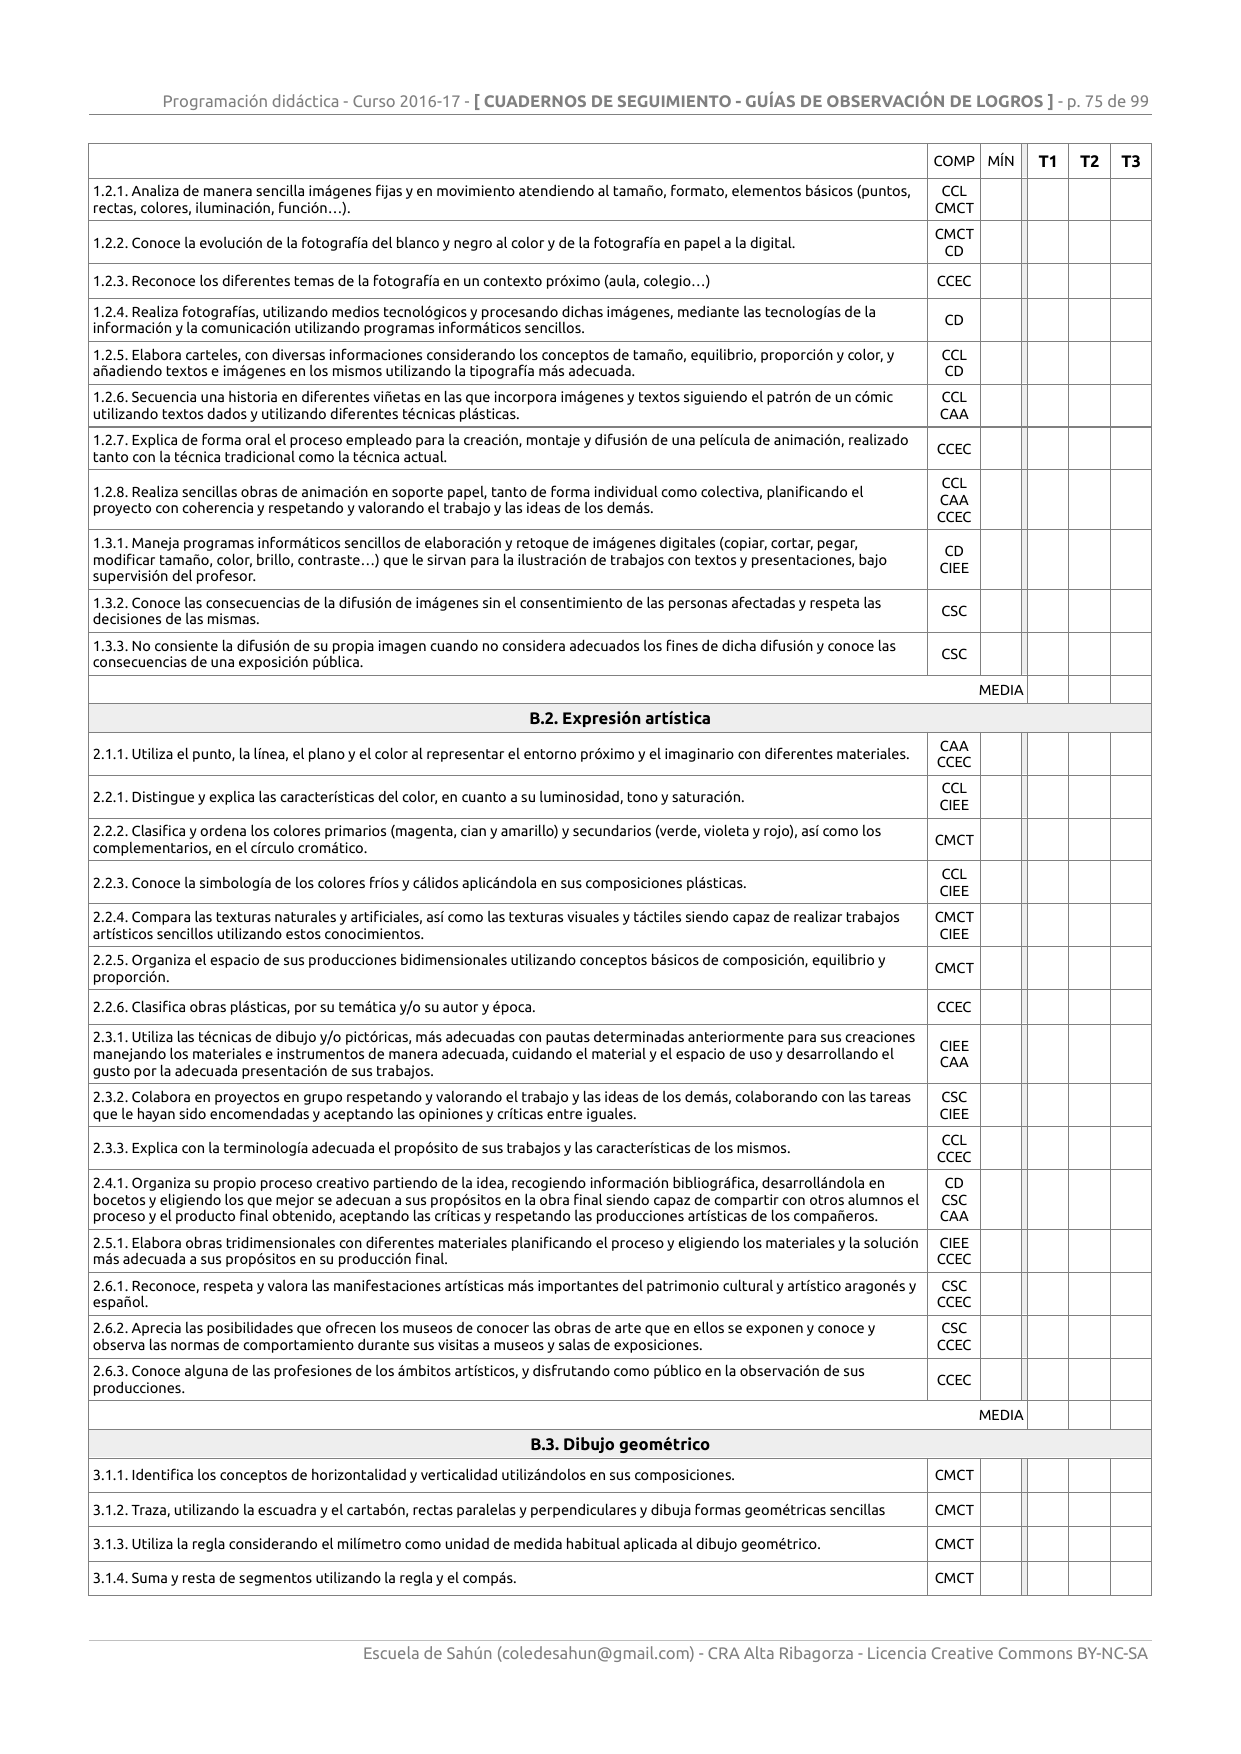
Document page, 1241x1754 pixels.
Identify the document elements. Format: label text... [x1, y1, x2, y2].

table_cell [1028, 264, 1068, 298]
table_cell [1069, 264, 1110, 298]
table_cell [1111, 1230, 1151, 1272]
table_cell [1111, 470, 1151, 529]
table_cell 1.3.3. No consiente la difusión de su propia imagen cuando no considera adecuados los fines de dicha difusión y conoce las consecuencias de una exposición pública. [89, 633, 927, 674]
table_cell [1111, 1527, 1151, 1561]
table_cell [1022, 1170, 1027, 1229]
table_cell 3.1.4. Suma y resta de segmentos utilizando la regla y el compás. [89, 1562, 927, 1595]
table_cell [981, 1025, 1021, 1083]
table_cell [1022, 590, 1027, 632]
table_cell CCL CAA [928, 385, 980, 426]
table_cell CSC CIEE [928, 1084, 980, 1126]
table_cell [1111, 221, 1151, 263]
table_cell [1111, 861, 1151, 903]
table_cell [1069, 530, 1110, 589]
table_cell [1069, 861, 1110, 903]
table_header [89, 144, 927, 177]
table_cell MEDIA [89, 1401, 1027, 1429]
table_cell [981, 1359, 1021, 1400]
table_cell [1069, 1316, 1110, 1357]
table_cell [981, 1493, 1021, 1526]
table_cell [981, 264, 1021, 298]
table_cell [981, 342, 1021, 383]
table_cell [1111, 733, 1151, 774]
table_cell 2.6.3. Conoce alguna de las profesiones de los ámbitos artísticos, y disfrutando como público en la observación de sus producciones. [89, 1359, 927, 1400]
table_cell CMCT [928, 1459, 980, 1492]
table_cell [1028, 1359, 1068, 1400]
table_cell [1022, 776, 1027, 817]
table_cell [1028, 221, 1068, 263]
table_cell [1022, 1084, 1027, 1126]
table_cell [1022, 470, 1027, 529]
table_cell [1028, 1127, 1068, 1169]
table_cell [981, 776, 1021, 817]
table_header [1022, 144, 1027, 177]
table_cell CCL CCEC [928, 1127, 980, 1169]
table_cell [1069, 990, 1110, 1023]
table_cell [1022, 179, 1027, 220]
table_cell [1028, 1170, 1068, 1229]
table_cell [981, 819, 1021, 860]
table_cell [1069, 676, 1110, 703]
table_cell [1111, 1459, 1151, 1492]
table_cell [1069, 1273, 1110, 1314]
table_cell [1069, 1127, 1110, 1169]
table_cell [981, 861, 1021, 903]
table_cell CCEC [928, 1359, 980, 1400]
table_cell [1028, 342, 1068, 383]
table_cell [1028, 1562, 1068, 1595]
table_cell [1111, 1401, 1151, 1429]
table_cell [981, 470, 1021, 529]
table_cell [1111, 342, 1151, 383]
table_cell [1069, 428, 1110, 469]
table_cell [1028, 1084, 1068, 1126]
table_cell 2.4.1. Organiza su propio proceso creativo partiendo de la idea, recogiendo información bibliográfica, desarrollándola en bocetos y eligiendo los que mejor se adecuan a sus propósitos en la obra final siendo capaz de compartir con otros alumnos el proceso y el producto final obtenido, aceptando las críticas y respetando las producciones artísticas de los compañeros. [89, 1170, 927, 1229]
table_cell [1022, 904, 1027, 946]
table_cell [1111, 990, 1151, 1023]
table_cell MEDIA [89, 676, 1027, 703]
table_cell [1069, 733, 1110, 774]
table_cell [1028, 1401, 1068, 1429]
table_cell 2.2.5. Organiza el espacio de sus producciones bidimensionales utilizando conceptos básicos de composición, equilibrio y proporción. [89, 947, 927, 989]
table_cell [1022, 1316, 1027, 1357]
table_cell [1111, 776, 1151, 817]
table_cell [1022, 1493, 1027, 1526]
table_cell [1028, 1493, 1068, 1526]
table_cell [1022, 221, 1027, 263]
table_cell [1069, 1401, 1110, 1429]
table_cell CD CIEE [928, 530, 980, 589]
table_cell [1022, 1459, 1027, 1492]
table_cell [1069, 590, 1110, 632]
table_cell [1111, 676, 1151, 703]
table_cell [1111, 1025, 1151, 1083]
table_cell [1111, 947, 1151, 989]
table_cell [1022, 1562, 1027, 1595]
table_cell [1028, 733, 1068, 774]
table_cell [1022, 299, 1027, 341]
table_cell 1.2.6. Secuencia una historia en diferentes viñetas en las que incorpora imágenes y textos siguiendo el patrón de un cómic utilizando textos dados y utilizando diferentes técnicas plásticas. [89, 385, 927, 426]
table_cell [1028, 1316, 1068, 1357]
table_cell [981, 1230, 1021, 1272]
table_cell [1028, 1527, 1068, 1561]
table_cell [1069, 776, 1110, 817]
table_cell CMCT CIEE [928, 904, 980, 946]
table_cell CSC [928, 590, 980, 632]
table_cell [1111, 1316, 1151, 1357]
table_cell 2.6.2. Aprecia las posibilidades que ofrecen los museos de conocer las obras de arte que en ellos se exponen y conoce y observa las normas de comportamiento durante sus visitas a museos y salas de exposiciones. [89, 1316, 927, 1357]
table_cell 1.2.2. Conoce la evolución de la fotografía del blanco y negro al color y de la fotografía en papel a la digital. [89, 221, 927, 263]
table_cell CMCT CD [928, 221, 980, 263]
table_cell [1022, 1127, 1027, 1169]
table_cell [1069, 221, 1110, 263]
table_cell [1069, 1527, 1110, 1561]
table_cell 2.2.2. Clasifica y ordena los colores primarios (magenta, cian y amarillo) y secundarios (verde, violeta y rojo), así como los complementarios, en el círculo cromático. [89, 819, 927, 860]
table_cell [1022, 1273, 1027, 1314]
table_cell 2.6.1. Reconoce, respeta y valora las manifestaciones artísticas más importantes del patrimonio cultural y artístico aragonés y español. [89, 1273, 927, 1314]
table_cell [1111, 179, 1151, 220]
table_cell [1022, 264, 1027, 298]
table_cell [1069, 179, 1110, 220]
table_cell [1022, 530, 1027, 589]
table_cell 3.1.1. Identifica los conceptos de horizontalidad y verticalidad utilizándolos en sus composiciones. [89, 1459, 927, 1492]
table_cell [1069, 1459, 1110, 1492]
table_cell [981, 590, 1021, 632]
table_cell [981, 1084, 1021, 1126]
table_cell [1111, 385, 1151, 426]
table_cell [1069, 1230, 1110, 1272]
table_cell [1022, 1025, 1027, 1083]
table_cell 2.1.1. Utiliza el punto, la línea, el plano y el color al representar el entorno próximo y el imaginario con diferentes materiales. [89, 733, 927, 774]
table_cell [1022, 1527, 1027, 1561]
table_cell [1028, 947, 1068, 989]
table_cell [981, 904, 1021, 946]
table_cell CD [928, 299, 980, 341]
table_cell [1069, 385, 1110, 426]
table_header T3 [1111, 144, 1151, 177]
table_cell 2.3.2. Colabora en proyectos en grupo respetando y valorando el trabajo y las ideas de los demás, colaborando con las tareas que le hayan sido encomendadas y aceptando las opiniones y críticas entre iguales. [89, 1084, 927, 1126]
table_cell [981, 1459, 1021, 1492]
table_cell [1028, 470, 1068, 529]
table_cell [981, 1127, 1021, 1169]
table_cell 2.2.3. Conoce la simbología de los colores fríos y cálidos aplicándola en sus composiciones plásticas. [89, 861, 927, 903]
table_cell [1111, 530, 1151, 589]
table_cell [1069, 1025, 1110, 1083]
table_cell [981, 633, 1021, 674]
table_cell [1028, 904, 1068, 946]
table_cell 1.3.2. Conoce las consecuencias de la difusión de imágenes sin el consentimiento de las personas afectadas y respeta las decisiones de las mismas. [89, 590, 927, 632]
table_cell [1028, 1273, 1068, 1314]
table_cell CMCT [928, 819, 980, 860]
table_cell [1111, 819, 1151, 860]
table_cell [1028, 990, 1068, 1023]
table_cell [1022, 990, 1027, 1023]
table_cell [1111, 590, 1151, 632]
table_cell [1022, 861, 1027, 903]
table_cell CSC [928, 633, 980, 674]
table_cell [981, 530, 1021, 589]
table_cell [1028, 385, 1068, 426]
table_cell [1069, 904, 1110, 946]
table_cell [1111, 299, 1151, 341]
table_cell CMCT [928, 1527, 980, 1561]
table_cell CCEC [928, 990, 980, 1023]
table_cell [1022, 633, 1027, 674]
table_cell [1022, 1359, 1027, 1400]
table_cell [1069, 1170, 1110, 1229]
table_cell [981, 733, 1021, 774]
table_cell [1022, 733, 1027, 774]
table_cell [1111, 428, 1151, 469]
table_cell CAA CCEC [928, 733, 980, 774]
table_cell CCEC [928, 264, 980, 298]
table_cell [1028, 1459, 1068, 1492]
table_cell CCL CAA CCEC [928, 470, 980, 529]
table_cell [1069, 299, 1110, 341]
table_cell [1028, 530, 1068, 589]
table_cell [1069, 470, 1110, 529]
table_cell B.2. Expresión artística [89, 704, 1151, 732]
table_cell [1028, 776, 1068, 817]
table_cell 2.3.1. Utiliza las técnicas de dibujo y/o pictóricas, más adecuadas con pautas determinadas anteriormente para sus creaciones manejando los materiales e instrumentos de manera adecuada, cuidando el material y el espacio de uso y desarrollando el gusto por la adecuada presentación de sus trabajos. [89, 1025, 927, 1083]
table_cell [1028, 1025, 1068, 1083]
table_cell [1069, 1084, 1110, 1126]
table_cell 2.2.4. Compara las texturas naturales y artificiales, así como las texturas visuales y táctiles siendo capaz de realizar trabajos artísticos sencillos utilizando estos conocimientos. [89, 904, 927, 946]
table_cell [1069, 1562, 1110, 1595]
table_cell 1.2.4. Realiza fotografías, utilizando medios tecnológicos y procesando dichas imágenes, mediante las tecnologías de la información y la comunicación utilizando programas informáticos sencillos. [89, 299, 927, 341]
table_cell [1028, 861, 1068, 903]
table_cell [1022, 342, 1027, 383]
table_cell 3.1.2. Traza, utilizando la escuadra y el cartabón, rectas paralelas y perpendiculares y dibuja formas geométricas sencillas [89, 1493, 927, 1526]
table_cell CMCT [928, 1562, 980, 1595]
table_cell CCL CD [928, 342, 980, 383]
table_cell [981, 1562, 1021, 1595]
table_cell CD CSC CAA [928, 1170, 980, 1229]
table_cell [981, 947, 1021, 989]
table_cell [1069, 1359, 1110, 1400]
table_cell 1.3.1. Maneja programas informáticos sencillos de elaboración y retoque de imágenes digitales (copiar, cortar, pegar, modificar tamaño, color, brillo, contraste…) que le sirvan para la ilustración de trabajos con textos y presentaciones, bajo supervisión del profesor. [89, 530, 927, 589]
table_cell [981, 428, 1021, 469]
table_cell [1111, 1170, 1151, 1229]
table_cell [1022, 385, 1027, 426]
table_cell 1.2.8. Realiza sencillas obras de animación en soporte papel, tanto de forma individual como colectiva, planificando el proyecto con coherencia y respetando y valorando el trabajo y las ideas de los demás. [89, 470, 927, 529]
table_cell [1028, 179, 1068, 220]
table_cell [1111, 1127, 1151, 1169]
table_cell CCL CIEE [928, 776, 980, 817]
table_cell [1069, 819, 1110, 860]
table_cell [1028, 633, 1068, 674]
table_cell 1.2.3. Reconoce los diferentes temas de la fotografía en un contexto próximo (aula, colegio…) [89, 264, 927, 298]
table_cell [1069, 633, 1110, 674]
table_cell [1111, 1562, 1151, 1595]
table_cell [1028, 428, 1068, 469]
table_cell [1111, 1493, 1151, 1526]
table_cell 2.3.3. Explica con la terminología adecuada el propósito de sus trabajos y las características de los mismos. [89, 1127, 927, 1169]
table_cell B.3. Dibujo geométrico [89, 1430, 1151, 1457]
table_cell CCEC [928, 428, 980, 469]
table_cell [981, 221, 1021, 263]
table_cell 2.2.6. Clasifica obras plásticas, por su temática y/o su autor y época. [89, 990, 927, 1023]
table_cell [1111, 1273, 1151, 1314]
table_cell CSC CCEC [928, 1316, 980, 1357]
table_cell [1111, 904, 1151, 946]
table_cell CCL CIEE [928, 861, 980, 903]
table_cell [1028, 1230, 1068, 1272]
table_cell [981, 1170, 1021, 1229]
table_cell [1028, 819, 1068, 860]
table_cell 3.1.3. Utiliza la regla considerando el milímetro como unidad de medida habitual aplicada al dibujo geométrico. [89, 1527, 927, 1561]
table_cell [1022, 1230, 1027, 1272]
table_cell CSC CCEC [928, 1273, 980, 1314]
table_cell [1069, 1493, 1110, 1526]
table_cell 1.2.7. Explica de forma oral el proceso empleado para la creación, montaje y difusión de una película de animación, realizado tanto con la técnica tradicional como la técnica actual. [89, 428, 927, 469]
table_cell CMCT [928, 1493, 980, 1526]
table_cell [1028, 299, 1068, 341]
table_cell 2.2.1. Distingue y explica las características del color, en cuanto a su luminosidad, tono y saturación. [89, 776, 927, 817]
table_cell [981, 1273, 1021, 1314]
table_header T1 [1028, 144, 1068, 177]
table_cell [1111, 264, 1151, 298]
table_cell [1022, 428, 1027, 469]
table_cell [981, 1527, 1021, 1561]
table_cell CCL CMCT [928, 179, 980, 220]
table_cell CIEE CCEC [928, 1230, 980, 1272]
table_header MÍN [981, 144, 1021, 177]
table_cell 1.2.1. Analiza de manera sencilla imágenes fijas y en movimiento atendiendo al tamaño, formato, elementos básicos (puntos, rectas, colores, iluminación, función…). [89, 179, 927, 220]
table_cell [981, 179, 1021, 220]
table_cell [1111, 633, 1151, 674]
table_cell CMCT [928, 947, 980, 989]
table_header T2 [1069, 144, 1110, 177]
table_cell [981, 385, 1021, 426]
table_cell CIEE CAA [928, 1025, 980, 1083]
table_cell [1022, 819, 1027, 860]
table_cell [1069, 947, 1110, 989]
table_cell [1028, 590, 1068, 632]
table_cell [1111, 1359, 1151, 1400]
table_cell [1022, 947, 1027, 989]
table_cell [1069, 342, 1110, 383]
table_cell [981, 1316, 1021, 1357]
table_cell 1.2.5. Elabora carteles, con diversas informaciones considerando los conceptos de tamaño, equilibrio, proporción y color, y añadiendo textos e imágenes en los mismos utilizando la tipografía más adecuada. [89, 342, 927, 383]
table_cell [981, 299, 1021, 341]
table_cell [1111, 1084, 1151, 1126]
table_cell 2.5.1. Elabora obras tridimensionales con diferentes materiales planificando el proceso y eligiendo los materiales y la solución más adecuada a sus propósitos en su producción final. [89, 1230, 927, 1272]
table_cell [981, 990, 1021, 1023]
table_cell [1028, 676, 1068, 703]
table_header COMP [928, 144, 980, 177]
